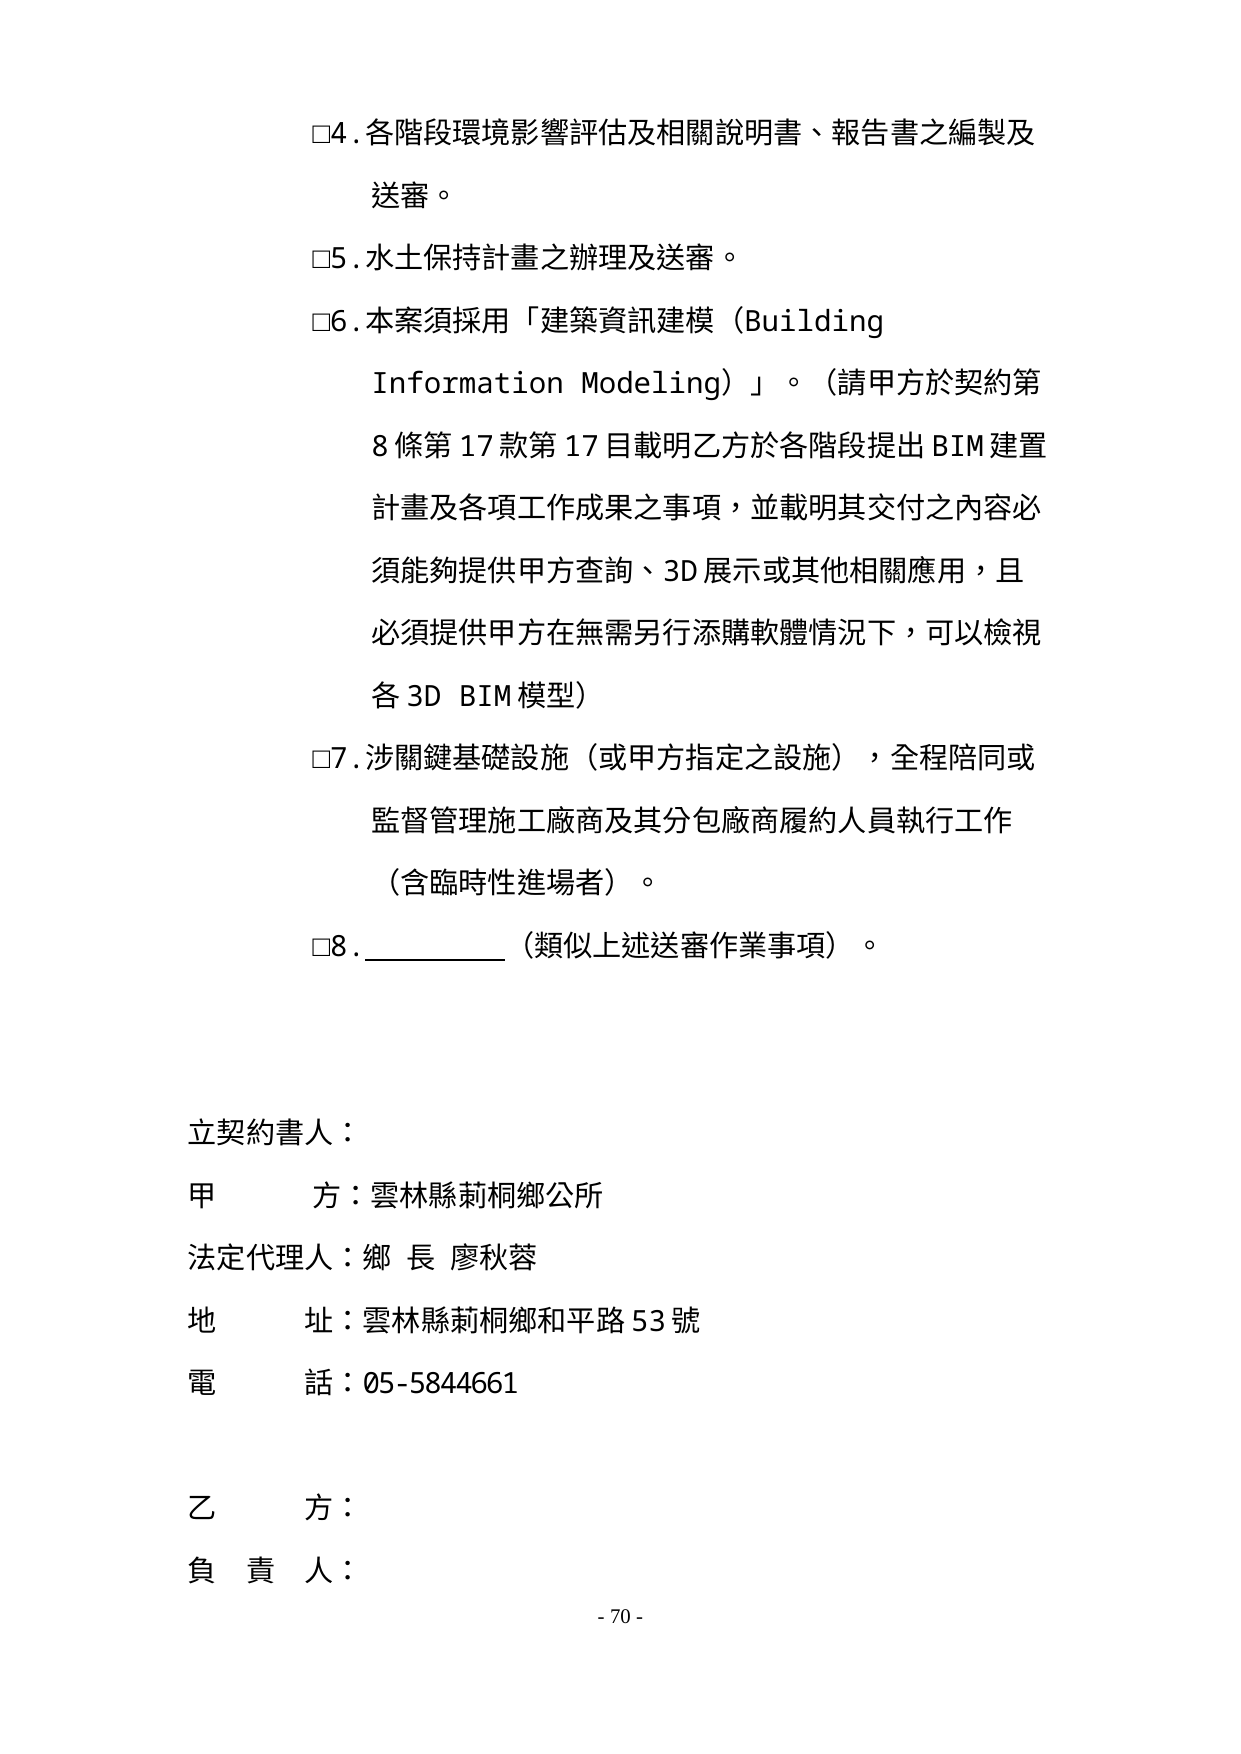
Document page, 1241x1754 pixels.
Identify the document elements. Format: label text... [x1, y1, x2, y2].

text 乙 方： [187, 1464, 1053, 1527]
text □7.涉關鍵基礎設施（或甲方指定之設施），全程陪同或監督管理施工廠商及其分包廠商履約人員執行工作（含臨時性進場者）。 [312, 714, 1053, 902]
text □6.本案須採用「建築資訊建模（Building Information Modeling）」。（請甲方於契約第8條第17款第17目載明乙方於各階段提出BIM建置計畫及各項工作成果之事項，並載明其交付之內容必須能夠提供甲方查詢、3D展示或其他相關應用，且必須提供甲方在無需另行添購軟體情況下，可以檢視各3D BIM模型） [312, 277, 1053, 714]
text 立契約書人： [187, 1089, 1053, 1152]
text 法定代理人：鄉 長 廖秋蓉 [187, 1214, 1053, 1277]
text 地 址：雲林縣莿桐鄉和平路53號 [187, 1277, 1053, 1339]
text 甲 方：雲林縣莿桐鄉公所 [187, 1152, 1053, 1214]
text 電 話：05-5844661 [187, 1339, 1053, 1402]
text □4.各階段環境影響評估及相關說明書、報告書之編製及送審。 [312, 89, 1053, 214]
text □8. （類似上述送審作業事項）。 [312, 902, 1053, 964]
text 負 責 人： [187, 1527, 1053, 1589]
text □5.水土保持計畫之辦理及送審。 [312, 214, 1053, 277]
